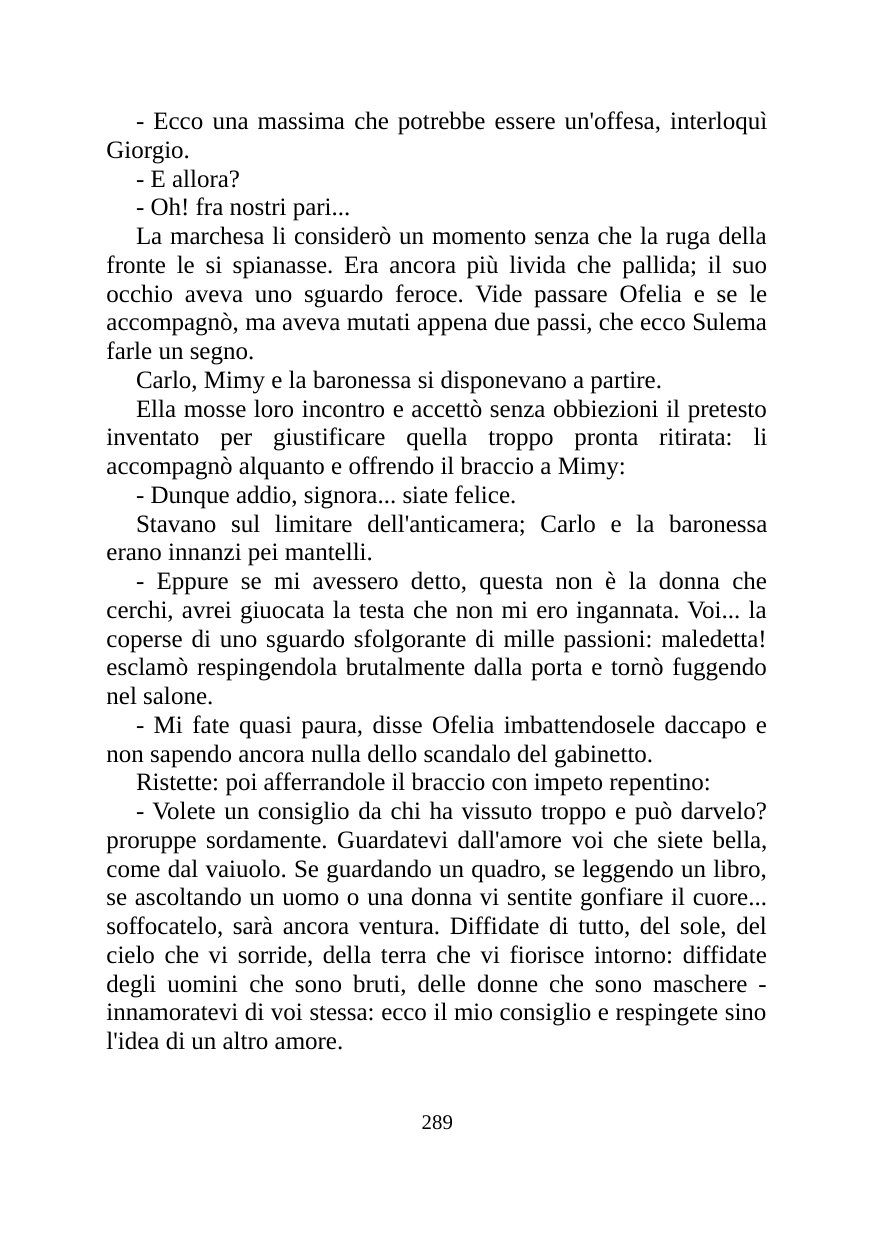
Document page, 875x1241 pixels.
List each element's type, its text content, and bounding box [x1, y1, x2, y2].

text - Mi fate quasi paura, disse Ofelia imbattendosele daccapo e non sapendo ancora nulla dello scandalo del gabinetto. [106, 710, 768, 767]
text - Volete un consiglio da chi ha vissuto troppo e può darvelo? proruppe sordamente. Guardatevi dall'amore voi che siete bella, come dal vaiuolo. Se guardando un quadro, se leggendo un libro, se ascoltando un uomo o una donna vi sentite gonfiare il cuore... soffocatelo, sarà ancora ventura. Diffidate di tutto, del sole, del cielo che vi sorride, della terra che vi fiorisce intorno: diffidate degli uomini che sono bruti, delle donne che sono maschere - innamoratevi di voi stessa: ecco il mio consiglio e respingete sino l'idea di un altro amore. [106, 796, 768, 1055]
text Stavano sul limitare dell'anticamera; Carlo e la baronessa erano innanzi pei mantelli. [106, 509, 768, 566]
text Carlo, Mimy e la baronessa si disponevano a partire. [106, 365, 768, 394]
text La marchesa li considerò un momento senza che la ruga della fronte le si spianasse. Era ancora più livida che pallida; il suo occhio aveva uno sguardo feroce. Vide passare Ofelia e se le accompagnò, ma aveva mutati appena due passi, che ecco Sulema farle un segno. [106, 221, 768, 365]
text Ella mosse loro incontro e accettò senza obbiezioni il pretesto inventato per giustificare quella troppo pronta ritirata: li accompagnò alquanto e offrendo il braccio a Mimy: [106, 394, 768, 480]
text - Oh! fra nostri pari... [106, 192, 768, 221]
text - Dunque addio, signora... siate felice. [106, 480, 768, 509]
text Ristette: poi afferrandole il braccio con impeto repentino: [106, 767, 768, 796]
text - Eppure se mi avessero detto, questa non è la donna che cerchi, avrei giuocata la testa che non mi ero ingannata. Voi... la coperse di uno sguardo sfolgorante di mille passioni: maledetta! esclamò respingendola brutalmente dalla porta e tornò fuggendo nel salone. [106, 566, 768, 710]
text - Ecco una massima che potrebbe essere un'offesa, interloquì Giorgio. [106, 106, 768, 164]
text - E allora? [106, 164, 768, 192]
